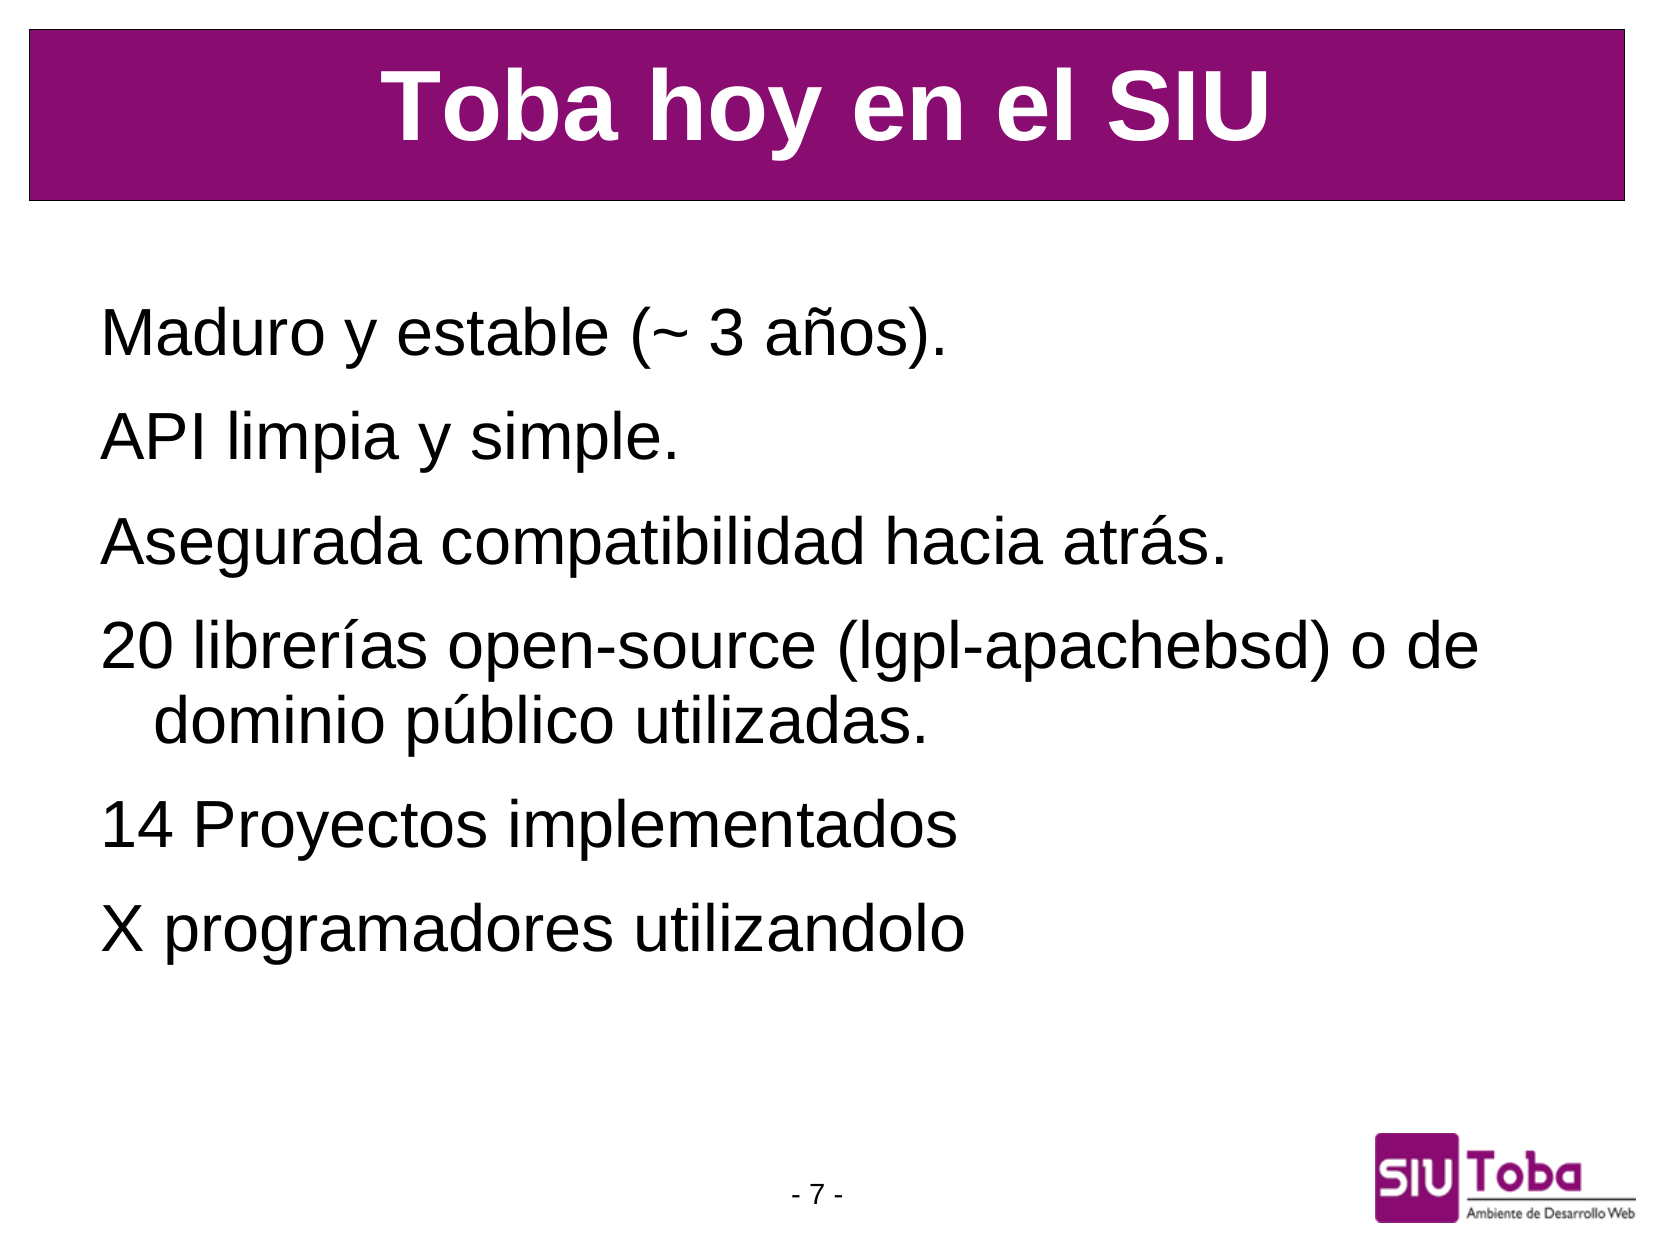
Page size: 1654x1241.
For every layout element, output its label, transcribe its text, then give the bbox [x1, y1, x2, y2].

title Toba hoy en el SIU [59, 50, 1595, 163]
picture [1375, 1133, 1636, 1223]
list Maduro y estable (~ 3 años). API limpia y simple. Asegurada compatibilidad hacia atrás. 20 librerías open-source (lgpl-apachebsd) o de dominio público utilizadas. 14 Proyectos implementados X programadores utilizandolo [82, 295, 1565, 1094]
